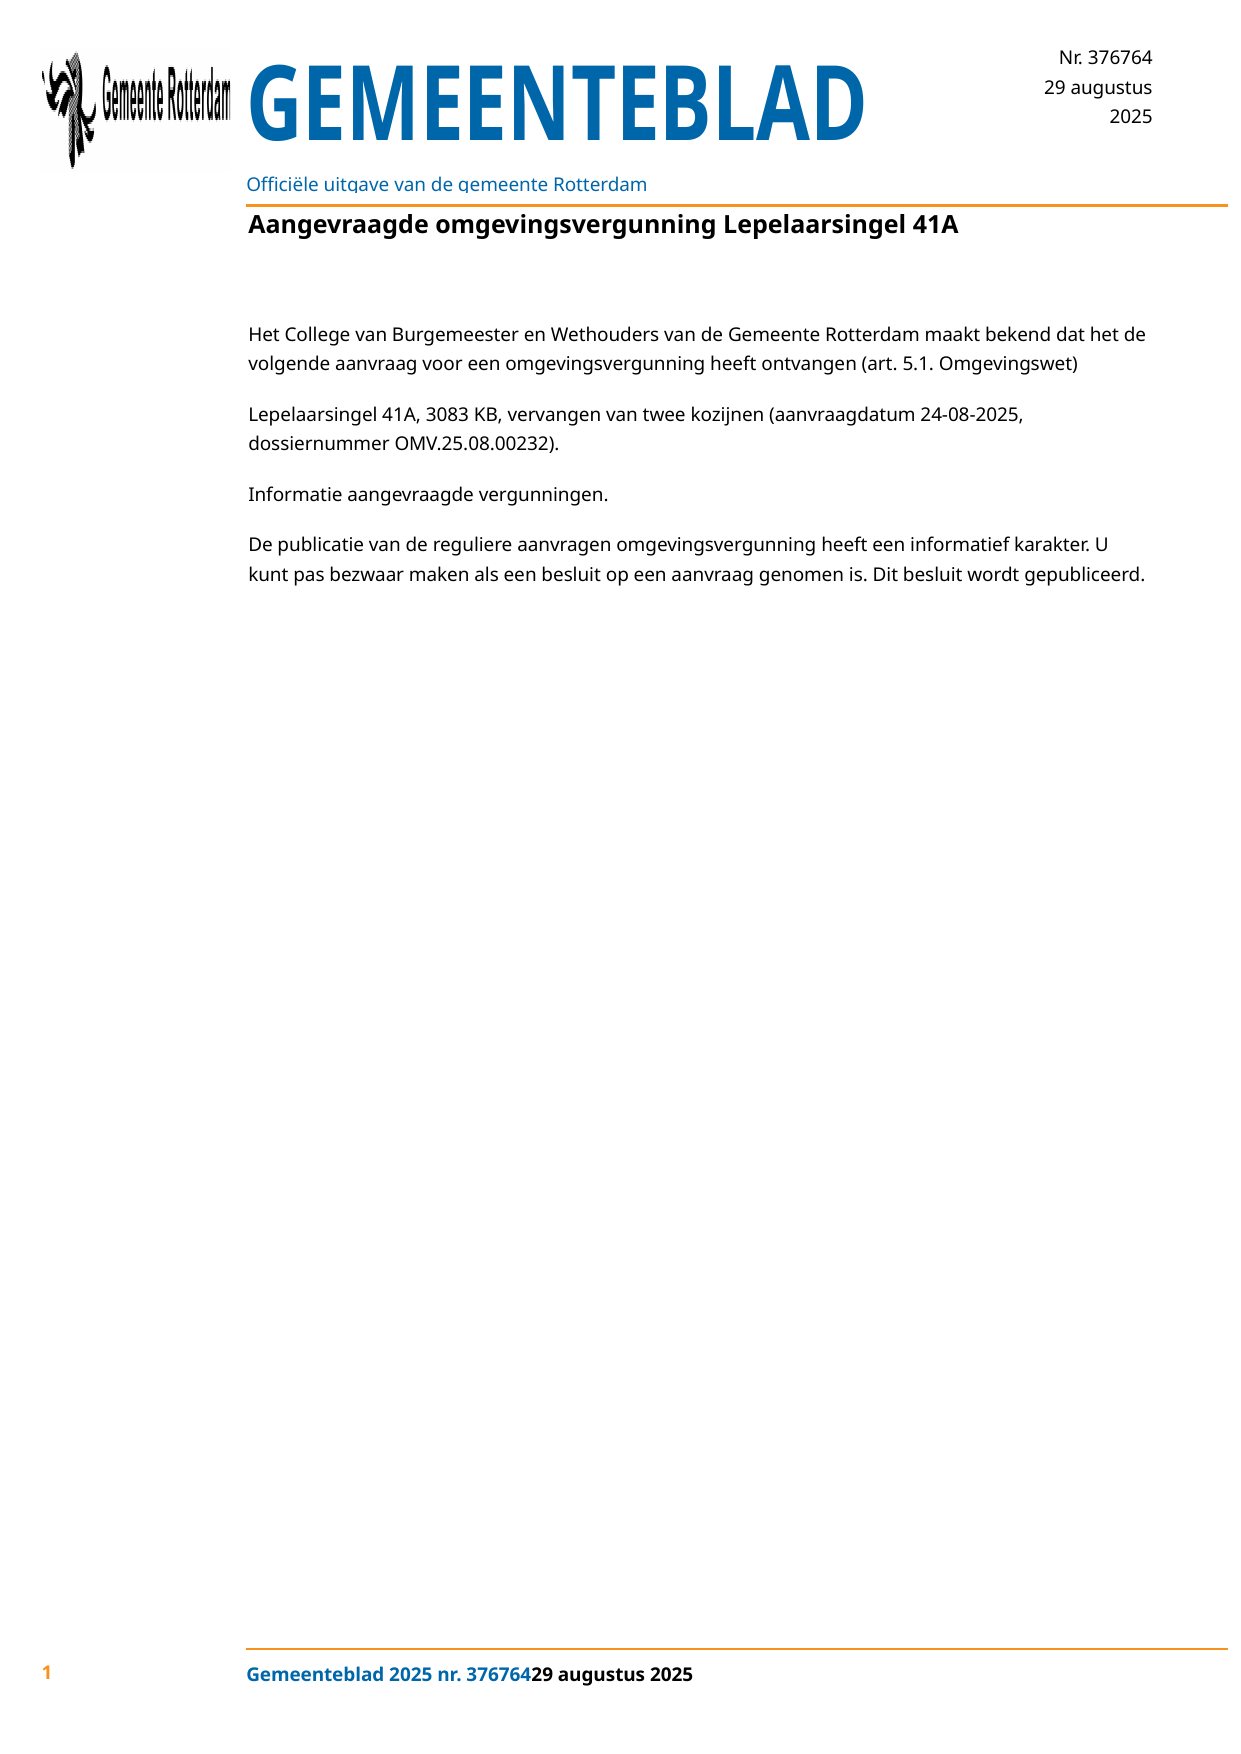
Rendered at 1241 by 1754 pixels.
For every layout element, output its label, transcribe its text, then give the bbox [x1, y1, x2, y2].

text De publicatie van de reguliere aanvragen omgevingsvergunning heeft een informatief karakter. U kunt pas bezwaar maken als een besluit op een aanvraag genomen is. Dit besluit wordt gepubliceerd. [248, 531, 1152, 586]
text Het College van Burgemeester en Wethouders van de Gemeente Rotterdam maakt bekend dat het de volgende aanvraag voor een omgevingsvergunning heeft ontvangen (art. 5.1. Omgevingswet) [248, 321, 1152, 376]
text Aangevraagde omgevingsvergunning Lepelaarsingel 41A [248, 207, 1152, 241]
picture [41, 47, 231, 172]
text Lepelaarsingel 41A, 3083 KB, vervangen van twee kozijnen (aanvraagdatum 24-08-2025, dossiernummer OMV.25.08.00232). [248, 401, 1152, 456]
text Informatie aangevraagde vergunningen. [248, 481, 1152, 506]
